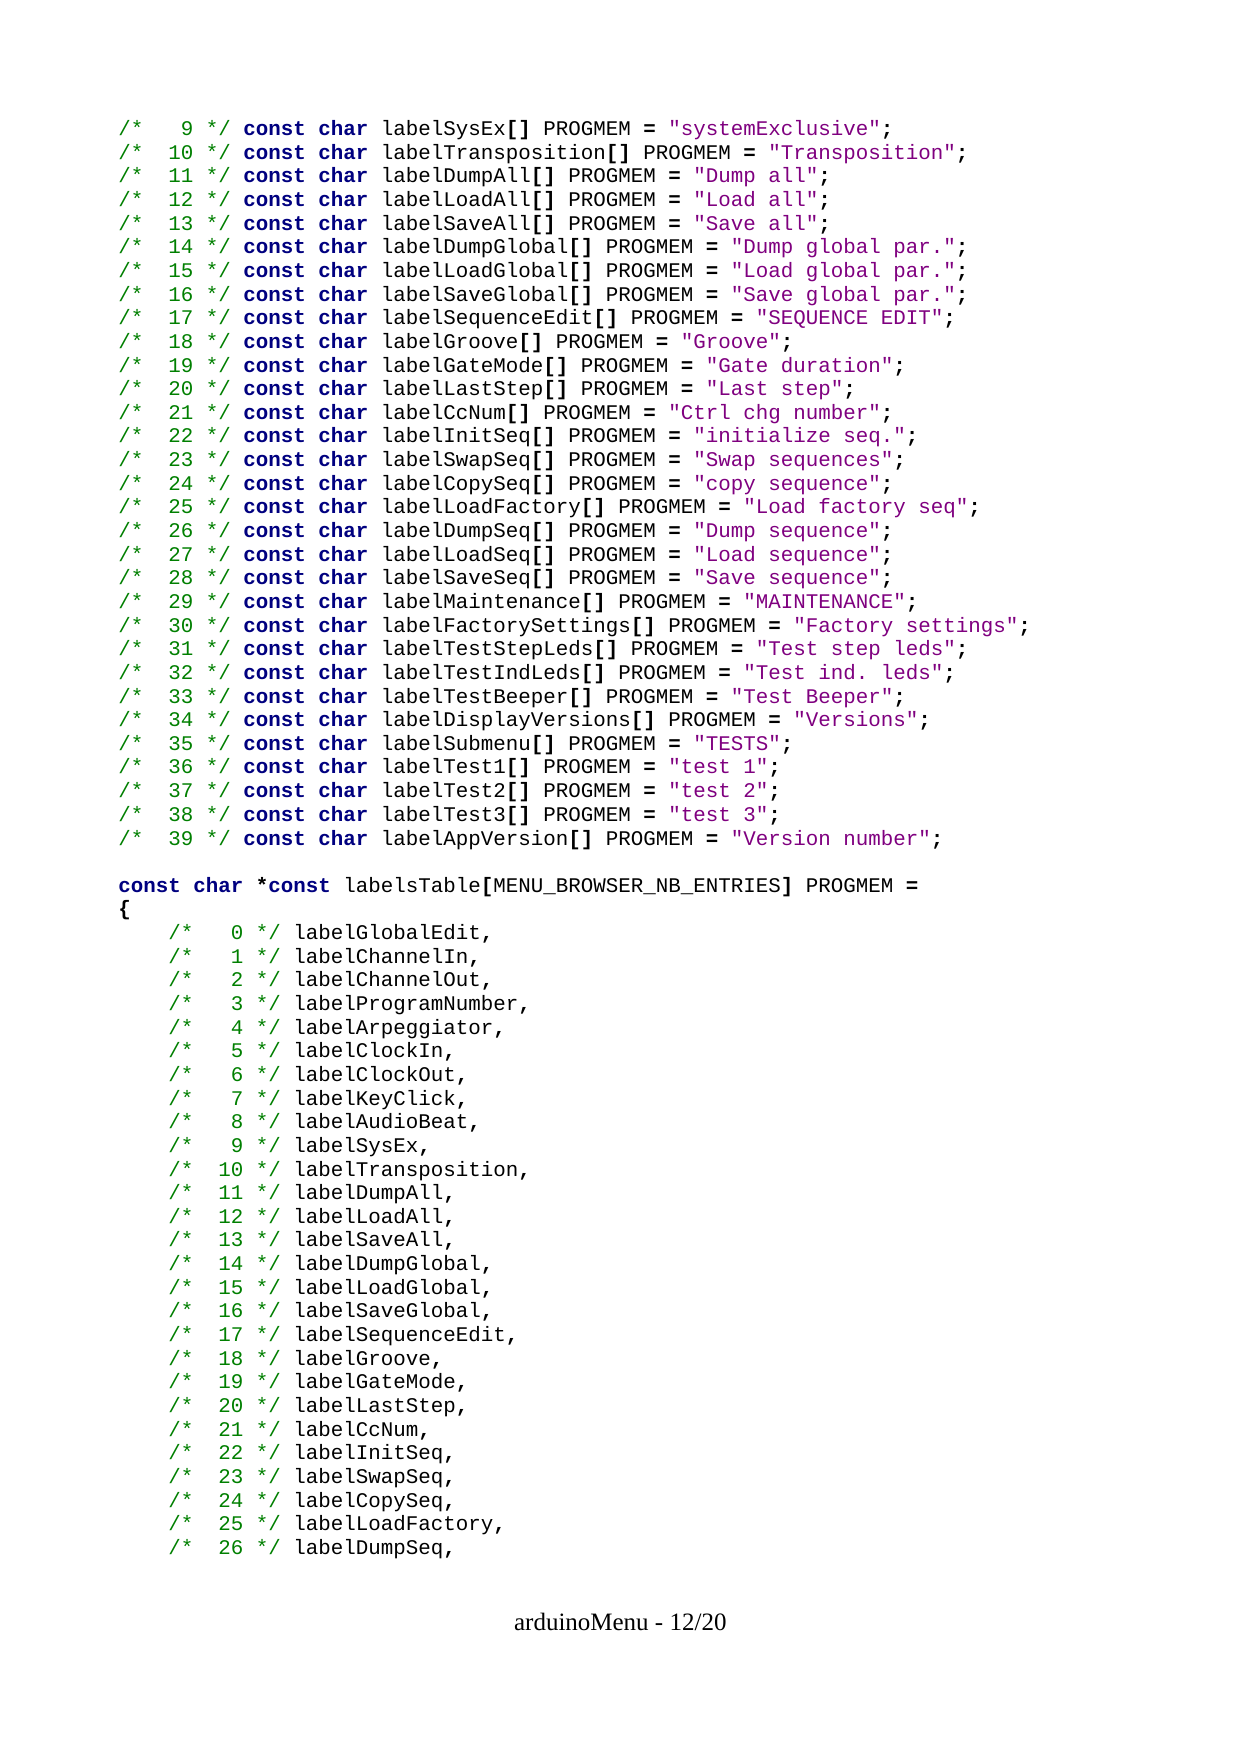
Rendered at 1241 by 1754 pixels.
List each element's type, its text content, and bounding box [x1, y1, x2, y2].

text /* 26 */ labelDumpSeq, [118, 1537, 1122, 1561]
text /* 23 */ labelSwapSeq, [118, 1466, 1122, 1489]
text /* 9 */ labelSysEx, [118, 1135, 1122, 1158]
text /* 33 */ const char labelTestBeeper[] PROGMEM = "Test Beeper"; [118, 686, 1122, 709]
text /* 36 */ const char labelTest1[] PROGMEM = "test 1"; [118, 757, 1122, 780]
text /* 7 */ labelKeyClick, [118, 1088, 1122, 1111]
text /* 22 */ labelInitSeq, [118, 1442, 1122, 1466]
text /* 37 */ const char labelTest2[] PROGMEM = "test 2"; [118, 780, 1122, 804]
text /* 12 */ const char labelLoadAll[] PROGMEM = "Load all"; [118, 189, 1122, 213]
text /* 1 */ labelChannelIn, [118, 946, 1122, 969]
text /* 18 */ labelGroove, [118, 1348, 1122, 1371]
text /* 4 */ labelArpeggiator, [118, 1017, 1122, 1040]
text /* 14 */ labelDumpGlobal, [118, 1253, 1122, 1277]
text /* 6 */ labelClockOut, [118, 1064, 1122, 1088]
text /* 39 */ const char labelAppVersion[] PROGMEM = "Version number"; [118, 827, 1122, 851]
text /* 2 */ labelChannelOut, [118, 969, 1122, 993]
text /* 16 */ labelSaveGlobal, [118, 1300, 1122, 1324]
text /* 20 */ const char labelLastStep[] PROGMEM = "Last step"; [118, 378, 1122, 402]
text /* 17 */ labelSequenceEdit, [118, 1324, 1122, 1348]
text /* 13 */ const char labelSaveAll[] PROGMEM = "Save all"; [118, 213, 1122, 236]
text /* 26 */ const char labelDumpSeq[] PROGMEM = "Dump sequence"; [118, 520, 1122, 544]
text /* 24 */ labelCopySeq, [118, 1489, 1122, 1513]
text /* 19 */ labelGateMode, [118, 1371, 1122, 1395]
text /* 3 */ labelProgramNumber, [118, 993, 1122, 1017]
text /* 11 */ const char labelDumpAll[] PROGMEM = "Dump all"; [118, 165, 1122, 189]
text /* 13 */ labelSaveAll, [118, 1229, 1122, 1253]
text /* 23 */ const char labelSwapSeq[] PROGMEM = "Swap sequences"; [118, 449, 1122, 473]
text /* 10 */ const char labelTransposition[] PROGMEM = "Transposition"; [118, 142, 1122, 165]
text /* 9 */ const char labelSysEx[] PROGMEM = "systemExclusive"; [118, 118, 1122, 142]
text /* 0 */ labelGlobalEdit, [118, 922, 1122, 946]
text /* 8 */ labelAudioBeat, [118, 1111, 1122, 1135]
text /* 21 */ labelCcNum, [118, 1419, 1122, 1442]
text /* 17 */ const char labelSequenceEdit[] PROGMEM = "SEQUENCE EDIT"; [118, 307, 1122, 331]
text /* 19 */ const char labelGateMode[] PROGMEM = "Gate duration"; [118, 354, 1122, 378]
text /* 27 */ const char labelLoadSeq[] PROGMEM = "Load sequence"; [118, 544, 1122, 567]
text /* 5 */ labelClockIn, [118, 1040, 1122, 1064]
text /* 38 */ const char labelTest3[] PROGMEM = "test 3"; [118, 804, 1122, 827]
text /* 20 */ labelLastStep, [118, 1395, 1122, 1419]
text /* 30 */ const char labelFactorySettings[] PROGMEM = "Factory settings"; [118, 615, 1122, 638]
text /* 14 */ const char labelDumpGlobal[] PROGMEM = "Dump global par."; [118, 236, 1122, 260]
text /* 11 */ labelDumpAll, [118, 1182, 1122, 1206]
text /* 18 */ const char labelGroove[] PROGMEM = "Groove"; [118, 331, 1122, 354]
text /* 32 */ const char labelTestIndLeds[] PROGMEM = "Test ind. leds"; [118, 662, 1122, 686]
text /* 35 */ const char labelSubmenu[] PROGMEM = "TESTS"; [118, 733, 1122, 757]
text /* 22 */ const char labelInitSeq[] PROGMEM = "initialize seq."; [118, 426, 1122, 449]
text /* 12 */ labelLoadAll, [118, 1206, 1122, 1229]
text /* 28 */ const char labelSaveSeq[] PROGMEM = "Save sequence"; [118, 567, 1122, 591]
text /* 21 */ const char labelCcNum[] PROGMEM = "Ctrl chg number"; [118, 402, 1122, 426]
text /* 25 */ labelLoadFactory, [118, 1513, 1122, 1537]
text { [118, 898, 1122, 922]
text /* 24 */ const char labelCopySeq[] PROGMEM = "copy sequence"; [118, 473, 1122, 496]
text /* 15 */ labelLoadGlobal, [118, 1277, 1122, 1300]
text /* 10 */ labelTransposition, [118, 1158, 1122, 1182]
text /* 15 */ const char labelLoadGlobal[] PROGMEM = "Load global par."; [118, 260, 1122, 284]
text /* 25 */ const char labelLoadFactory[] PROGMEM = "Load factory seq"; [118, 496, 1122, 520]
text const char *const labelsTable[MENU_BROWSER_NB_ENTRIES] PROGMEM = [118, 875, 1122, 898]
text /* 31 */ const char labelTestStepLeds[] PROGMEM = "Test step leds"; [118, 638, 1122, 662]
text /* 29 */ const char labelMaintenance[] PROGMEM = "MAINTENANCE"; [118, 591, 1122, 615]
text /* 16 */ const char labelSaveGlobal[] PROGMEM = "Save global par."; [118, 284, 1122, 307]
text /* 34 */ const char labelDisplayVersions[] PROGMEM = "Versions"; [118, 709, 1122, 733]
